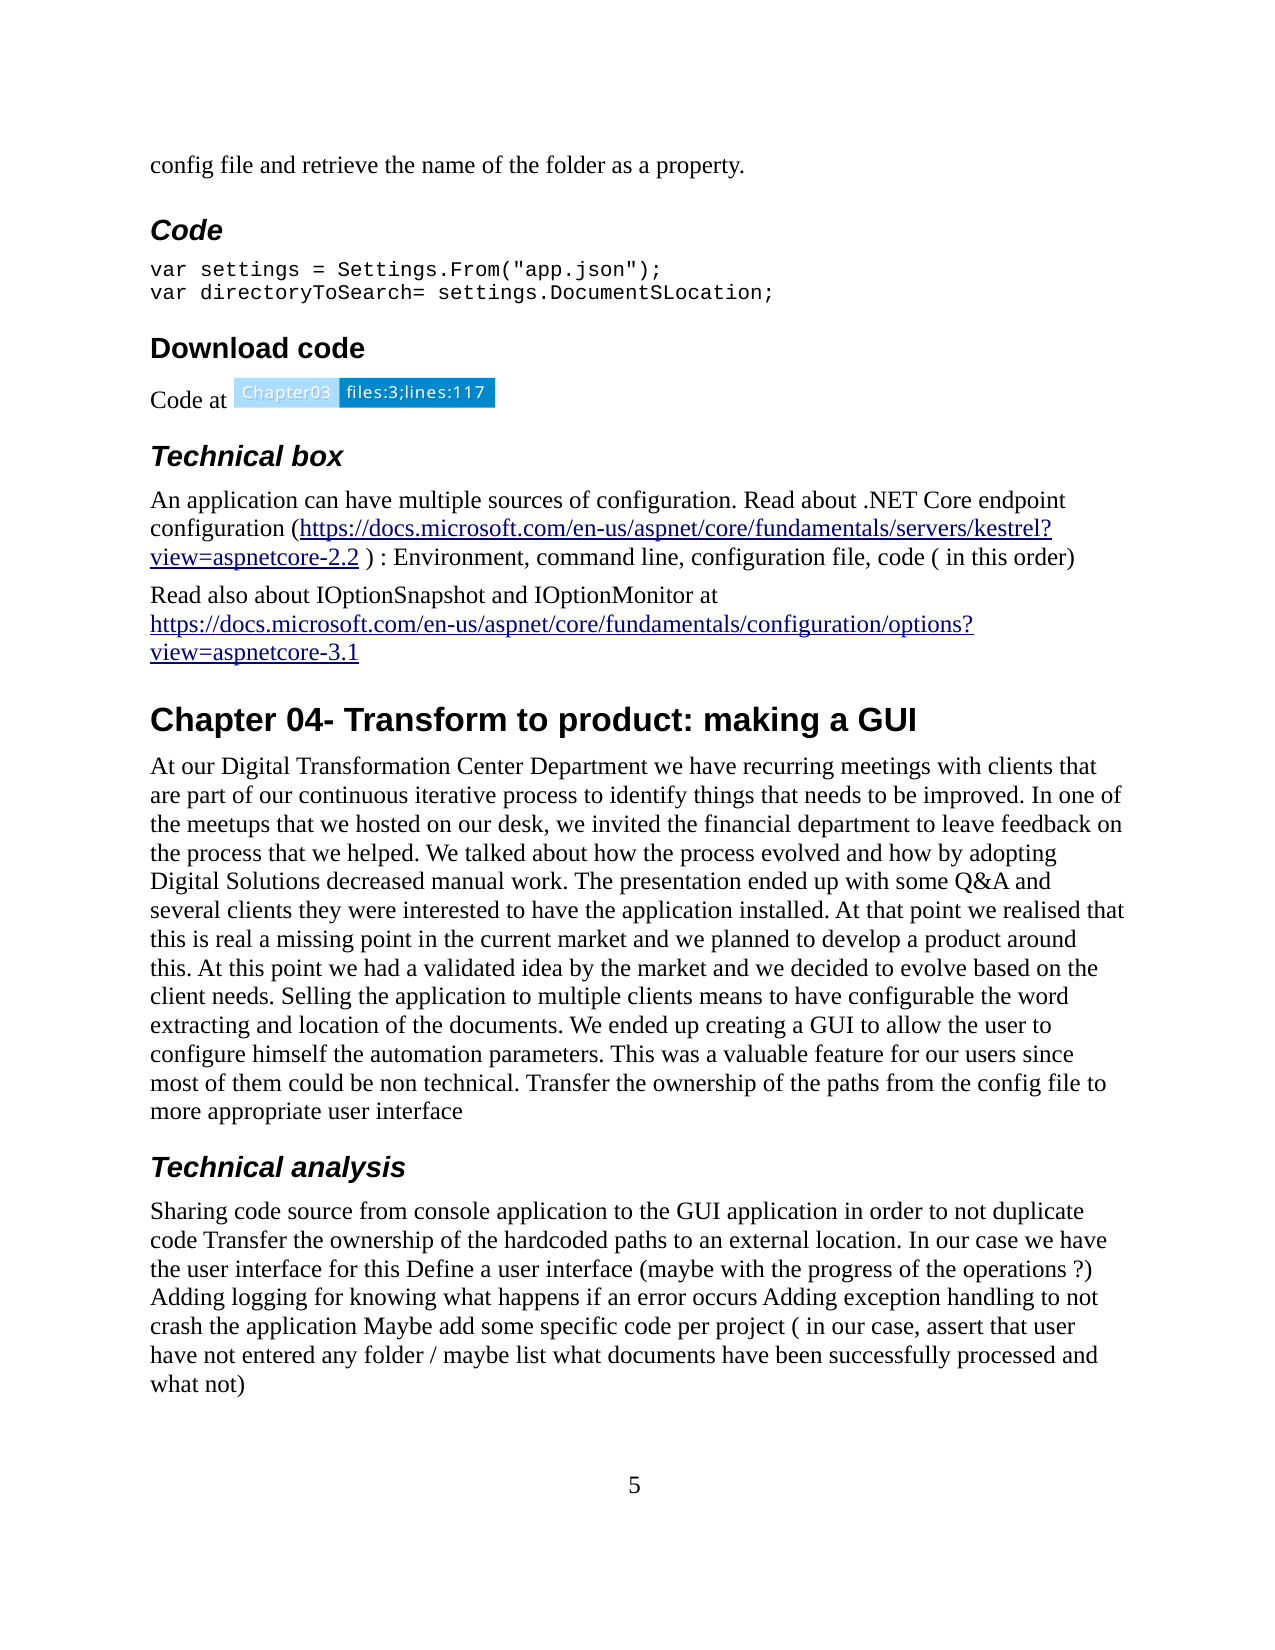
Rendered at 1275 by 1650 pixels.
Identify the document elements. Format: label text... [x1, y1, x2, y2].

subtitle Code [150, 213, 1125, 246]
text Code at [150, 377, 1125, 414]
text var settings = Settings.From("app.json"); [150, 259, 1125, 282]
text config file and retrieve the name of the folder as a property. [150, 150, 1125, 179]
text Sharing code source from console application to the GUI application in order to not duplicate code Transfer the ownership of the hardcoded paths to an external location. In our case we have the user interface for this Define a user interface (maybe with the progress of the operations ?) Adding logging for knowing what happens if an error occurs Adding exception handling to not crash the application Maybe add some specific code per project ( in our case, assert that user have not entered any folder / maybe list what documents have been successfully processed and what not) [150, 1196, 1125, 1397]
text At our Digital Transformation Center Department we have recurring meetings with clients that are part of our continuous iterative process to identify things that needs to be improved. In one of the meetups that we hosted on our desk, we invited the financial department to leave feedback on the process that we helped. We talked about how the process evolved and how by adopting Digital Solutions decreased manual work. The presentation ended up with some Q&A and several clients they were interested to have the application installed. At that point we realised that this is real a missing point in the current market and we planned to develop a product around this. At this point we had a validated idea by the market and we decided to evolve based on the client needs. Selling the application to multiple clients means to have configurable the word extracting and location of the documents. We ended up creating a GUI to allow the user to configure himself the automation parameters. This was a valuable feature for our users since most of them could be non technical. Transfer the ownership of the paths from the config file to more appropriate user interface [150, 751, 1125, 1125]
subtitle Download code [150, 331, 1125, 364]
subtitle Chapter 04- Transform to product: making a GUI [150, 700, 1125, 739]
text var directoryToSearch= settings.DocumentSLocation; [150, 282, 1125, 306]
subtitle Technical analysis [150, 1150, 1125, 1184]
text An application can have multiple sources of configuration. Read about .NET Core endpoint configuration (https://docs.microsoft.com/en-us/aspnet/core/fundamentals/servers/kestrel?view=aspnetcore-2.2 ) : Environment, command line, configuration file, code ( in this order) [150, 485, 1125, 571]
text Read also about IOptionSnapshot and IOptionMonitor at https://docs.microsoft.com/en-us/aspnet/core/fundamentals/configuration/options?view=aspnetcore-3.1 [150, 580, 1125, 666]
subtitle Technical box [150, 439, 1125, 472]
